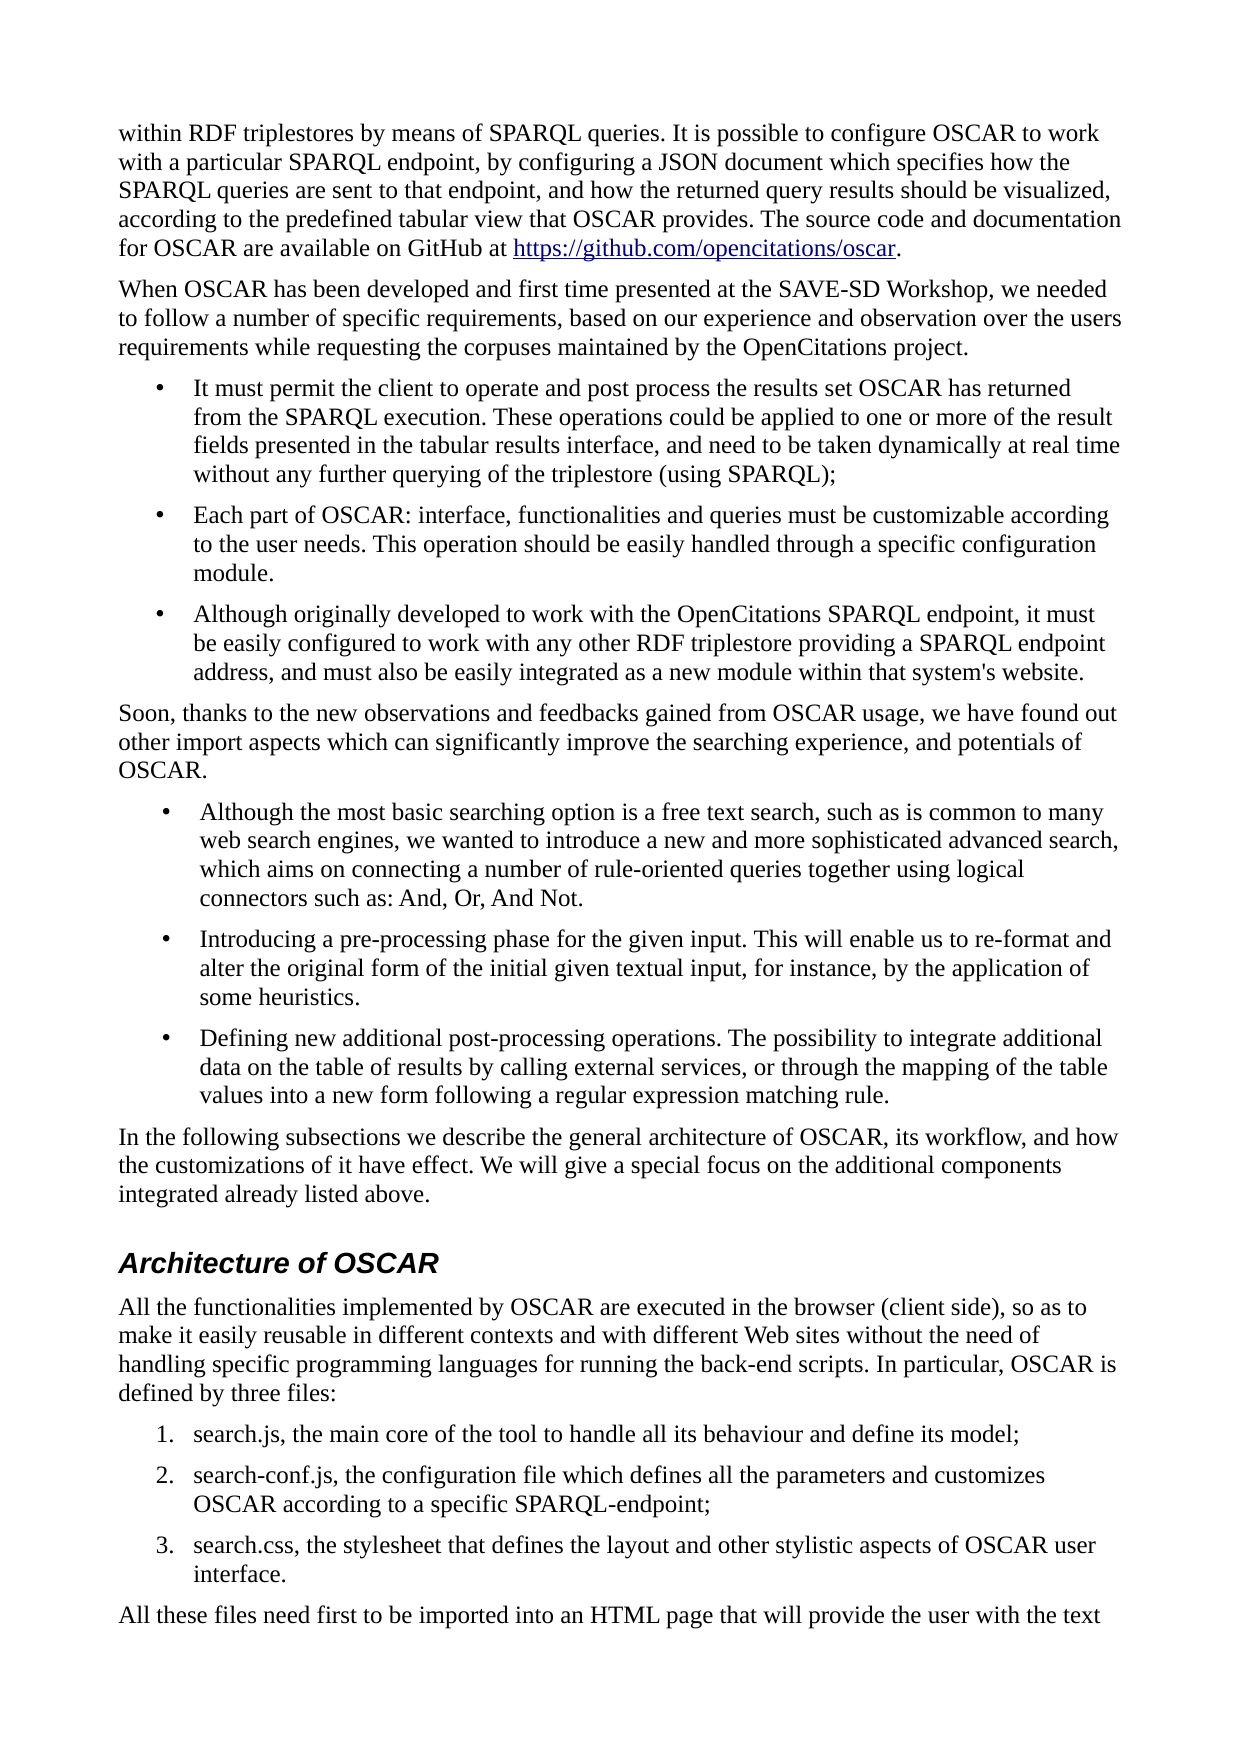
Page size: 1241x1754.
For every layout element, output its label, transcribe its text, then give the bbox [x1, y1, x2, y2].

list Each part of OSCAR: interface, functionalities and queries must be customizable according to the user needs. This operation should be easily handled through a specific configuration module. [156, 501, 1122, 587]
text In the following subsections we describe the general architecture of OSCAR, its workflow, and how the customizations of it have effect. We will give a special focus on the additional components integrated already listed above. [118, 1122, 1122, 1208]
list search.css, the stylesheet that defines the layout and other stylistic aspects of OSCAR user interface. [156, 1530, 1122, 1588]
list search.js, the main core of the tool to handle all its behaviour and define its model; [156, 1419, 1122, 1448]
text All these files need first to be imported into an HTML page that will provide the user with the text [118, 1600, 1122, 1629]
text Soon, thanks to the new observations and feedbacks gained from OSCAR usage, we have found out other import aspects which can significantly improve the searching experience, and potentials of OSCAR. [118, 698, 1122, 784]
text within RDF triplestores by means of SPARQL queries. It is possible to configure OSCAR to work with a particular SPARQL endpoint, by configuring a JSON document which specifies how the SPARQL queries are sent to that endpoint, and how the returned query results should be visualized, according to the predefined tabular view that OSCAR provides. The source code and documentation for OSCAR are available on GitHub at https://github.com/opencitations/oscar. [118, 118, 1122, 262]
text All the functionalities implemented by OSCAR are executed in the browser (client side), so as to make it easily reusable in different contexts and with different Web sites without the need of handling specific programming languages for running the back-end scripts. In particular, OSCAR is defined by three files: [118, 1292, 1122, 1407]
list Although the most basic searching option is a free text search, such as is common to many web search engines, we wanted to introduce a new and more sophisticated advanced search, which aims on connecting a number of rule-oriented queries together using logical connectors such as: And, Or, And Not. [162, 797, 1122, 912]
list Introducing a pre-processing phase for the given input. This will enable us to re-format and alter the original form of the initial given textual input, for instance, by the application of some heuristics. [162, 924, 1122, 1011]
list search-conf.js, the configuration file which defines all the parameters and customizes OSCAR according to a specific SPARQL-endpoint; [156, 1460, 1122, 1518]
text When OSCAR has been developed and first time presented at the SAVE-SD Workshop, we needed to follow a number of specific requirements, based on our experience and observation over the users requirements while requesting the corpuses maintained by the OpenCitations project. [118, 274, 1122, 361]
list Defining new additional post-processing operations. The possibility to integrate additional data on the table of results by calling external services, or through the mapping of the table values into a new form following a regular expression matching rule. [162, 1023, 1122, 1109]
subtitle Architecture of OSCAR [118, 1246, 1122, 1279]
list It must permit the client to operate and post process the results set OSCAR has returned from the SPARQL execution. These operations could be applied to one or more of the result fields presented in the tabular results interface, and need to be taken dynamically at real time without any further querying of the triplestore (using SPARQL); [156, 373, 1122, 488]
list Although originally developed to work with the OpenCitations SPARQL endpoint, it must be easily configured to work with any other RDF triplestore providing a SPARQL endpoint address, and must also be easily integrated as a new module within that system's website. [156, 599, 1122, 686]
